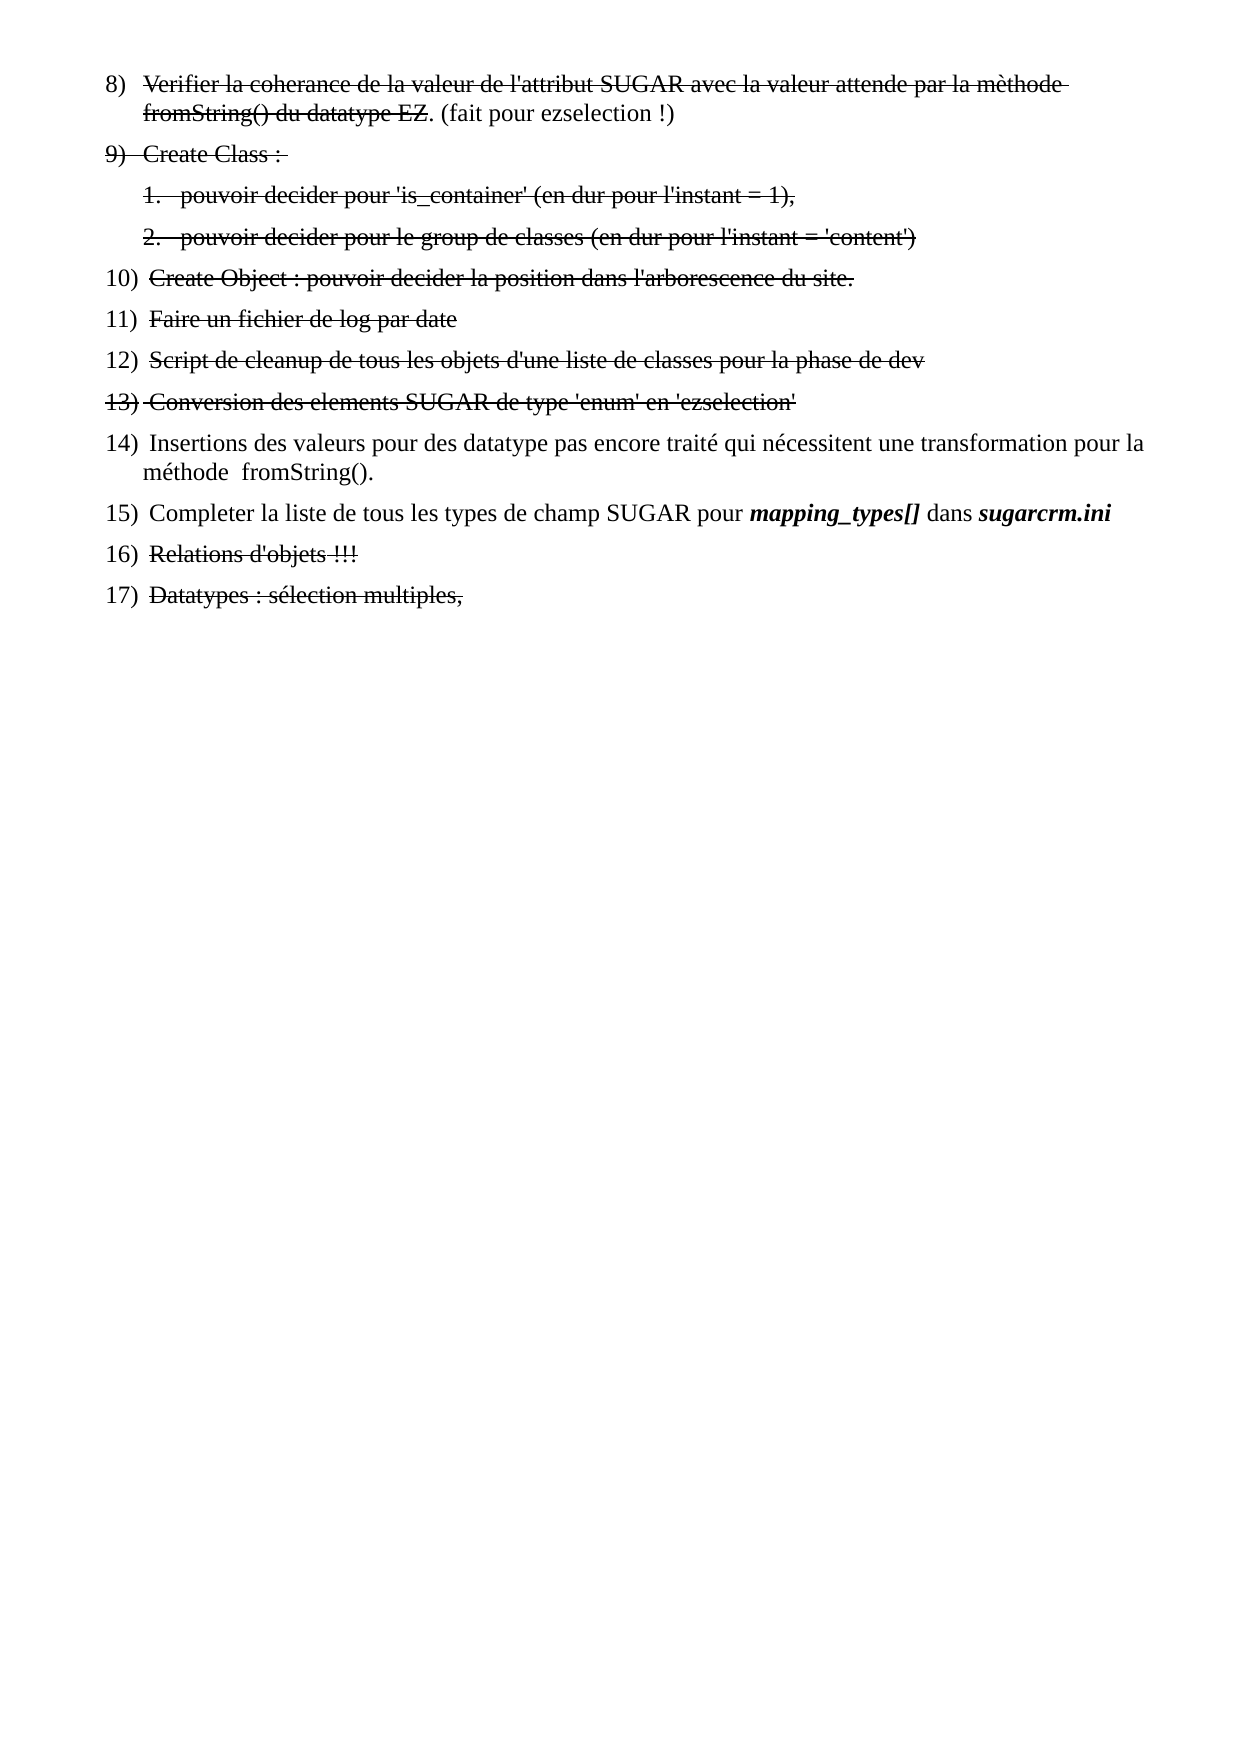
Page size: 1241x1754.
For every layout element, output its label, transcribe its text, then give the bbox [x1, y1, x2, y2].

list Insertions des valeurs pour des datatype pas encore traité qui nécessitent une transformation pour la méthode fromString(). [105, 428, 1164, 485]
list Create Class : [105, 139, 1164, 168]
list Completer la liste de tous les types de champ SUGAR pour mapping_types[] dans sugarcrm.ini [105, 498, 1164, 527]
list Datatypes : sélection multiples, [105, 580, 1164, 609]
list Relations d'objets !!! [105, 539, 1164, 568]
list Script de cleanup de tous les objets d'une liste de classes pour la phase de dev [105, 345, 1164, 374]
list Create Object : pouvoir decider la position dans l'arborescence du site. [105, 263, 1164, 292]
list Faire un fichier de log par date [105, 304, 1164, 333]
list pouvoir decider pour 'is_container' (en dur pour l'instant = 1), [143, 180, 1164, 209]
list Verifier la coherance de la valeur de l'attribut SUGAR avec la valeur attende par la mèthode fromString() du datatype EZ. (fait pour ezselection !) [105, 69, 1164, 127]
list pouvoir decider pour le group de classes (en dur pour l'instant = 'content') [143, 222, 1164, 250]
list Conversion des elements SUGAR de type 'enum' en 'ezselection' [105, 387, 1164, 415]
